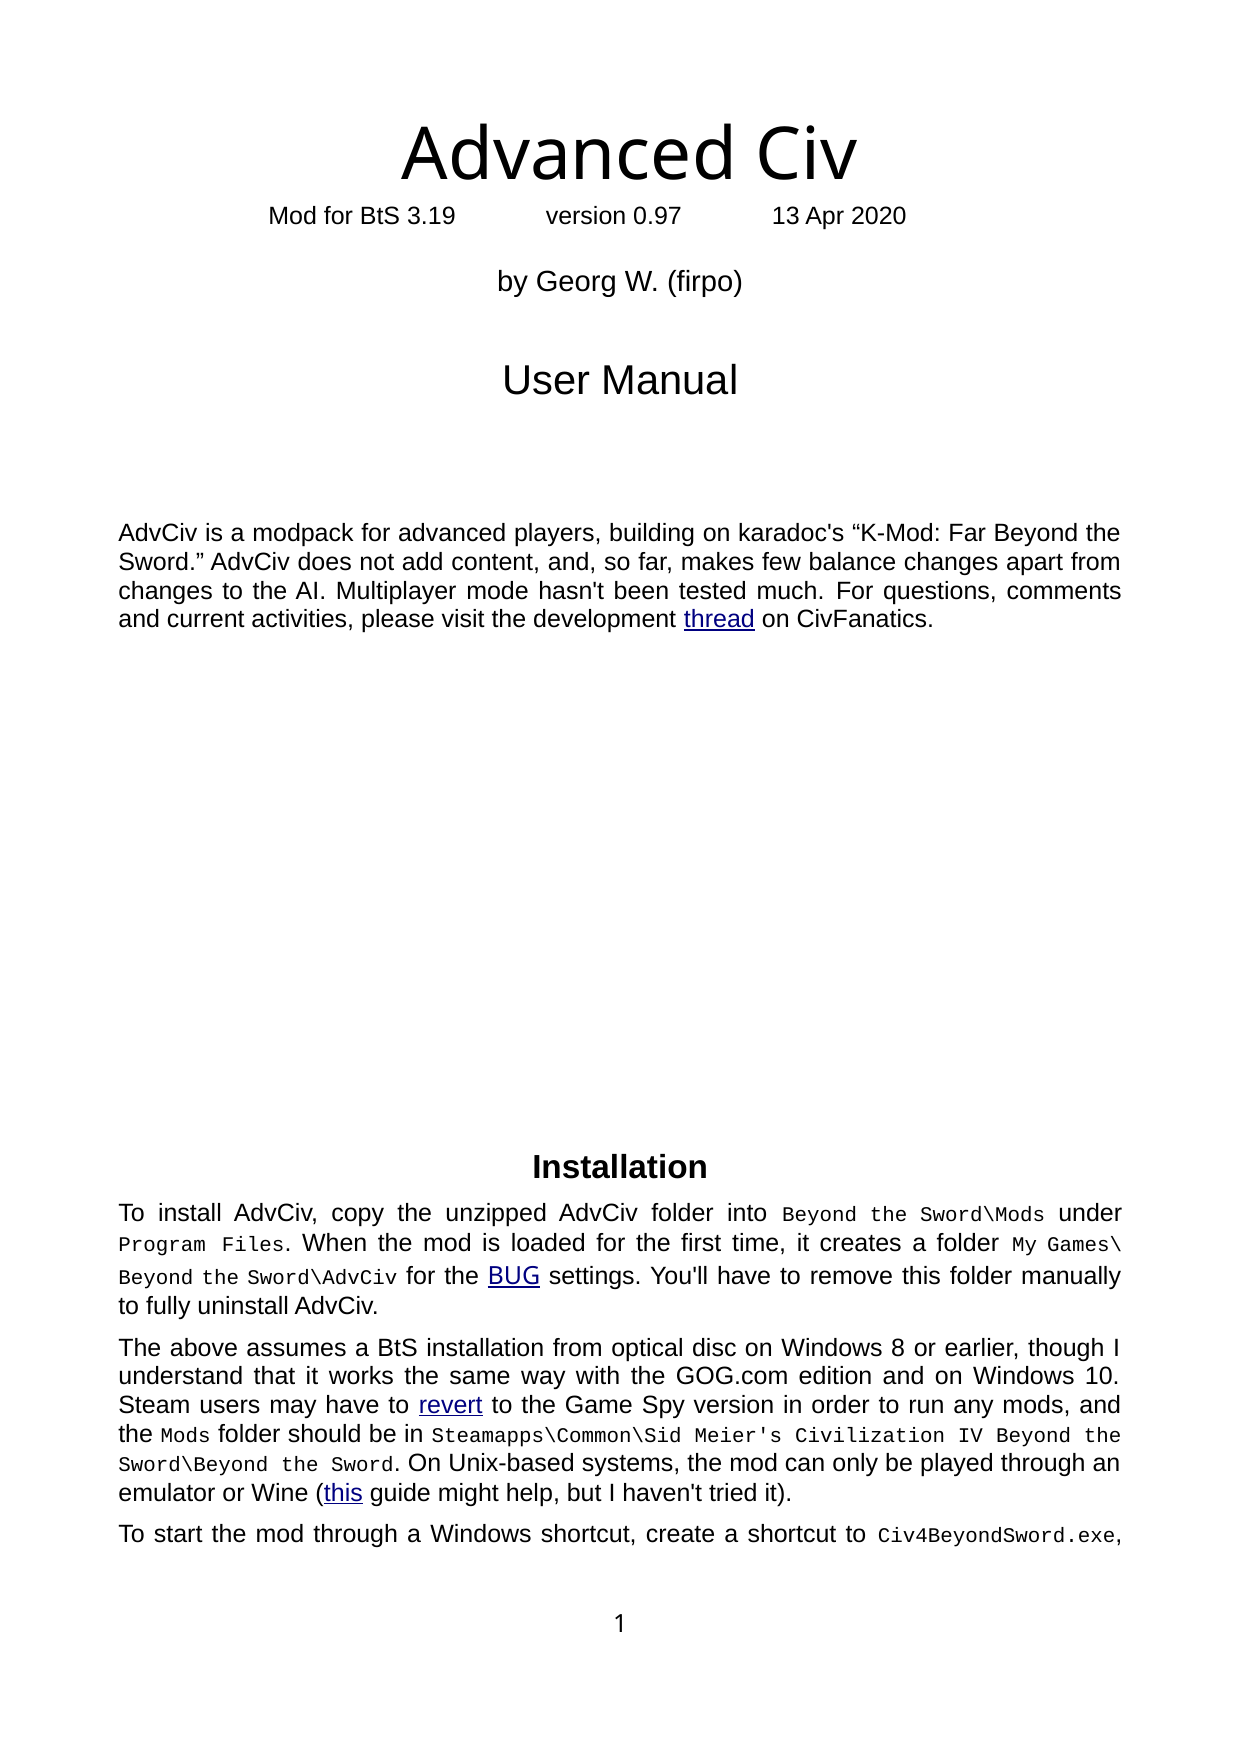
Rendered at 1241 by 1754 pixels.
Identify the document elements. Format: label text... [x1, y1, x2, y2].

text Mod for BtS 3.19 version 0.97 13 Apr 2020 [118, 201, 1122, 229]
subtitle Installation [118, 1147, 1122, 1185]
text To start the mod through a Windows shortcut, create a shortcut to Civ4BeyondSword.exe, [118, 1519, 1122, 1549]
text The above assumes a BtS installation from optical disc on Windows 8 or earlier, though I understand that it works the same way with the GOG.com edition and on Windows 10. Steam users may have to revert to the Game Spy version in order to run any mods, and the Mods folder should be in Steamapps\Common\Sid Meier's Civilization IV Beyond the Sword\Beyond the Sword. On Unix-based systems, the mod can only be played through an emulator or Wine (this guide might help, but I haven't tried it). [118, 1332, 1122, 1507]
text AdvCiv is a modpack for advanced players, building on karadoc's “K-Mod: Far Beyond the Sword.” AdvCiv does not add content, and, so far, makes few balance changes apart from changes to the AI. Multiplayer mode hasn't been tested much. For questions, comments and current activities, please visit the development thread on CivFanatics. [118, 518, 1122, 633]
text by Georg W. (firpo) [118, 264, 1122, 298]
text User Manual [118, 355, 1122, 403]
text To install AdvCiv, copy the unzipped AdvCiv folder into Beyond the Sword\Mods under Program Files. When the mod is loaded for the first time, it creates a folder My Games\Beyond the Sword\AdvCiv for the BUG settings. You'll have to remove this folder manually to fully uninstall AdvCiv. [118, 1198, 1122, 1320]
text Advanced Civ [118, 118, 1122, 195]
